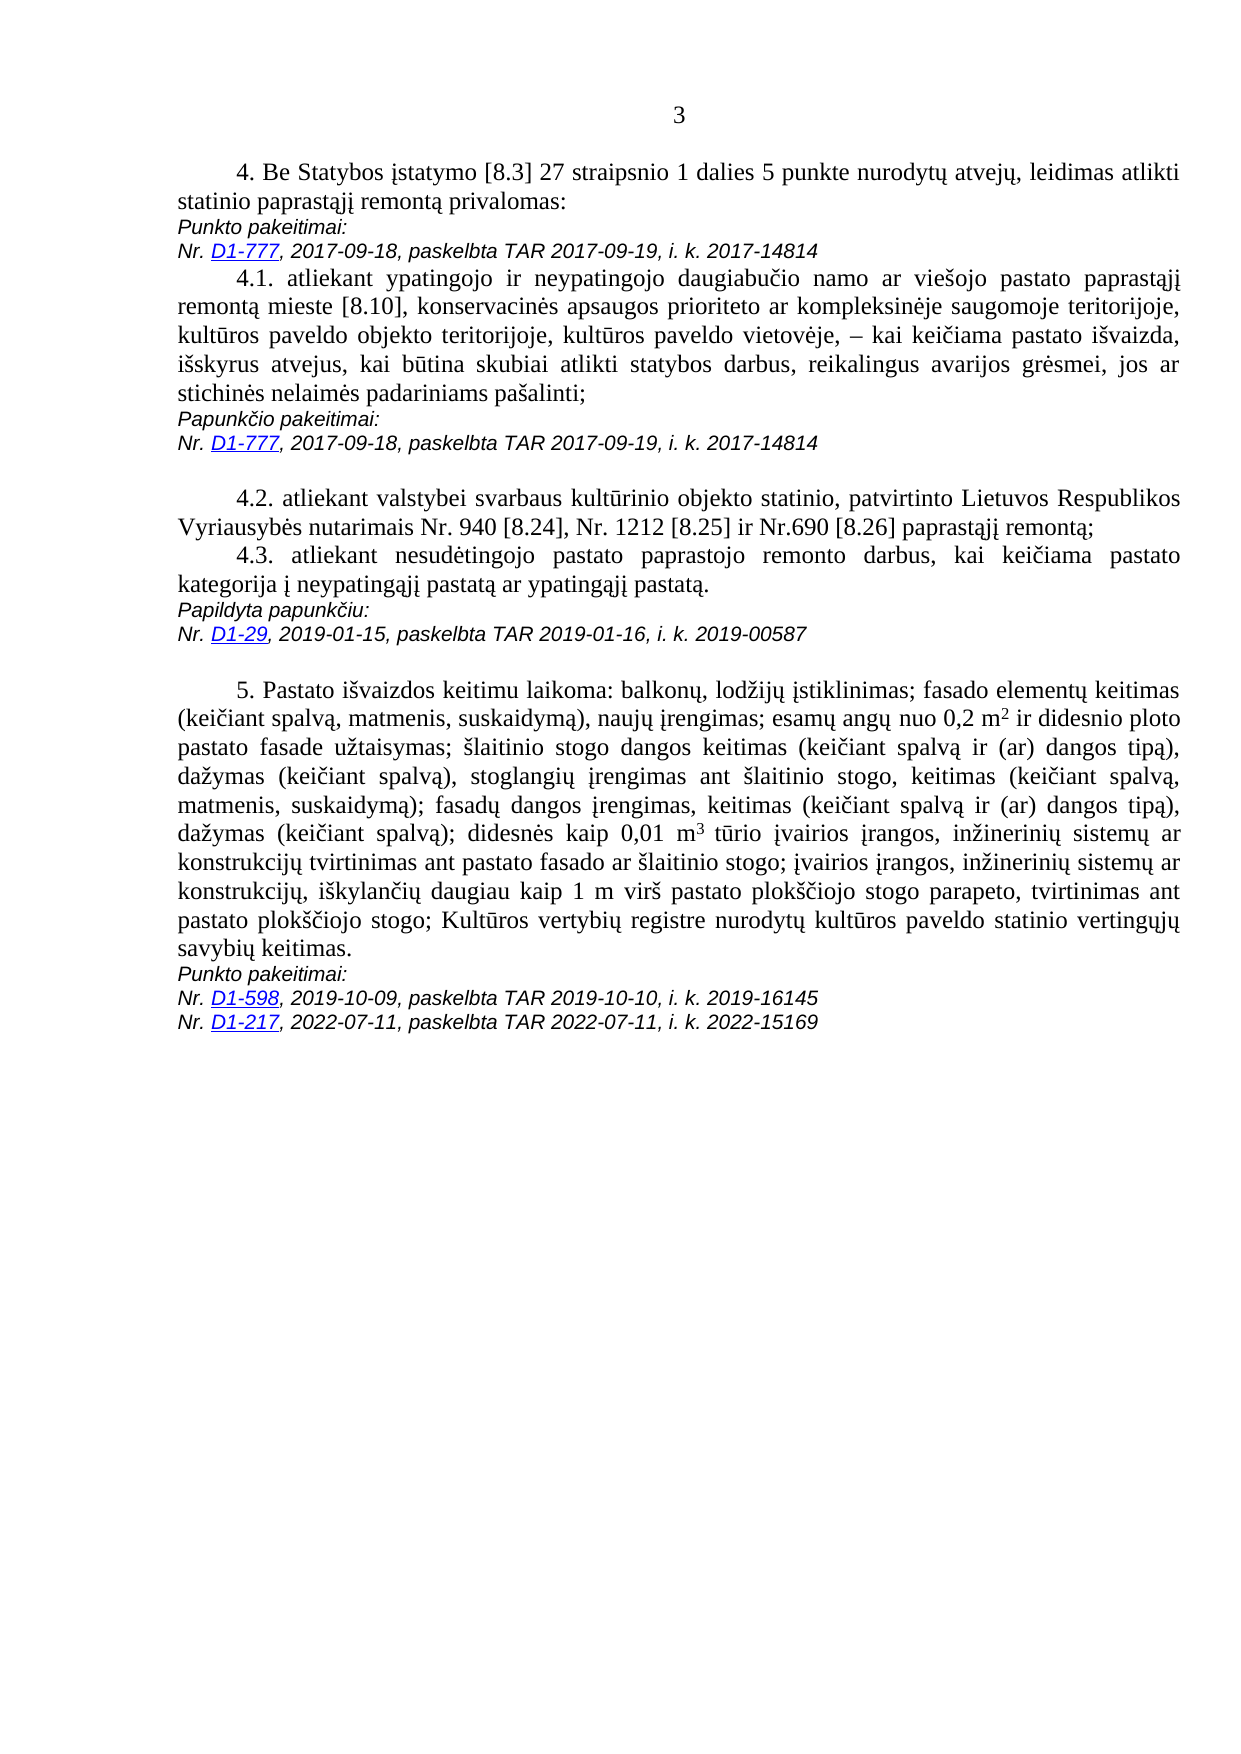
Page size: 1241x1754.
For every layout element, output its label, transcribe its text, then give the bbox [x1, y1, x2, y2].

text 4.1. atliekant ypatingojo ir neypatingojo daugiabučio namo ar viešojo pastato paprastąjį remontą mieste [8.10], konservacinės apsaugos prioriteto ar kompleksinėje saugomoje teritorijoje, kultūros paveldo objekto teritorijoje, kultūros paveldo vietovėje, – kai keičiama pastato išvaizda, išskyrus atvejus, kai būtina skubiai atlikti statybos darbus, reikalingus avarijos grėsmei, jos ar stichinės nelaimės padariniams pašalinti; [177, 263, 1181, 406]
text 4.2. atliekant valstybei svarbaus kultūrinio objekto statinio, patvirtinto Lietuvos Respublikos Vyriausybės nutarimais Nr. 940 [8.24], Nr. 1212 [8.25] ir Nr.690 [8.26] paprastąjį remontą; [177, 483, 1181, 541]
text Nr. D1-598, 2019-10-09, paskelbta TAR 2019-10-10, i. k. 2019-16145 [177, 986, 1181, 1010]
text Nr. D1-217, 2022-07-11, paskelbta TAR 2022-07-11, i. k. 2022-15169 [177, 1010, 1181, 1034]
text Nr. D1-29, 2019-01-15, paskelbta TAR 2019-01-16, i. k. 2019-00587 [177, 622, 1181, 646]
text Punkto pakeitimai: [177, 215, 1181, 239]
text Papunkčio pakeitimai: [177, 406, 1181, 430]
text Nr. D1-777, 2017-09-18, paskelbta TAR 2017-09-19, i. k. 2017-14814 [177, 239, 1181, 263]
text Papildyta papunkčiu: [177, 598, 1181, 622]
text 4.3. atliekant nesudėtingojo pastato paprastojo remonto darbus, kai keičiama pastato kategorija į neypatingąjį pastatą ar ypatingąjį pastatą. [177, 541, 1181, 598]
text Punkto pakeitimai: [177, 962, 1181, 986]
text Nr. D1-777, 2017-09-18, paskelbta TAR 2017-09-19, i. k. 2017-14814 [177, 430, 1181, 454]
text 5. Pastato išvaizdos keitimu laikoma: balkonų, lodžijų įstiklinimas; fasado elementų keitimas (keičiant spalvą, matmenis, suskaidymą), naujų įrengimas; esamų angų nuo 0,2 m2 ir didesnio ploto pastato fasade užtaisymas; šlaitinio stogo dangos keitimas (keičiant spalvą ir (ar) dangos tipą), dažymas (keičiant spalvą), stoglangių įrengimas ant šlaitinio stogo, keitimas (keičiant spalvą, matmenis, suskaidymą); fasadų dangos įrengimas, keitimas (keičiant spalvą ir (ar) dangos tipą), dažymas (keičiant spalvą); didesnės kaip 0,01 m3 tūrio įvairios įrangos, inžinerinių sistemų ar konstrukcijų tvirtinimas ant pastato fasado ar šlaitinio stogo; įvairios įrangos, inžinerinių sistemų ar konstrukcijų, iškylančių daugiau kaip 1 m virš pastato plokščiojo stogo parapeto, tvirtinimas ant pastato plokščiojo stogo; Kultūros vertybių registre nurodytų kultūros paveldo statinio vertingųjų savybių keitimas. [177, 675, 1181, 962]
text 4. Be Statybos įstatymo [8.3] 27 straipsnio 1 dalies 5 punkte nurodytų atvejų, leidimas atlikti statinio paprastąjį remontą privalomas: [177, 157, 1181, 215]
